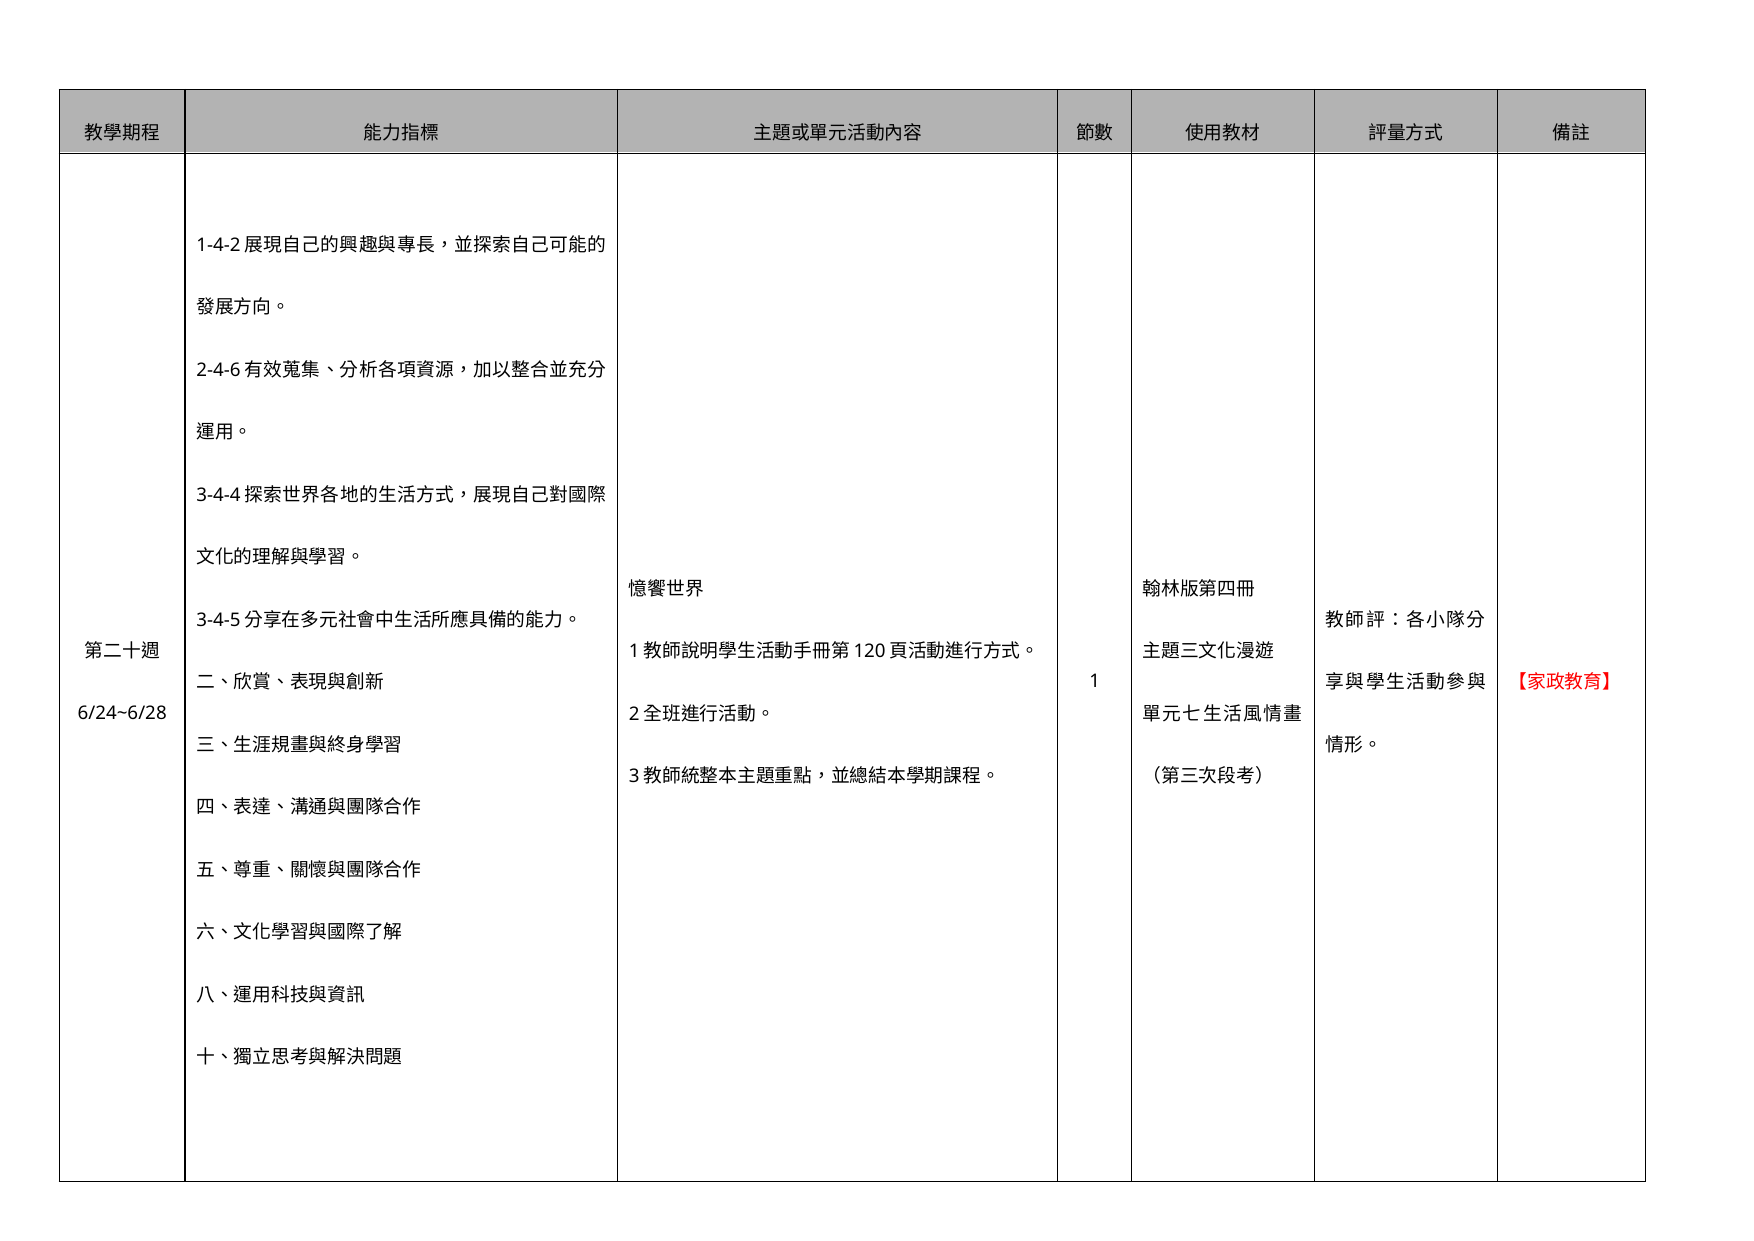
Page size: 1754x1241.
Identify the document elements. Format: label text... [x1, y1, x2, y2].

table_cell 第二十週 6/24~6/28 [60, 154, 184, 1181]
table_header 節數 [1058, 90, 1131, 152]
table_header 能力指標 [186, 90, 617, 152]
table_header 使用教材 [1132, 90, 1314, 152]
table_header 主題或單元活動內容 [618, 90, 1057, 152]
table_cell 翰林版第四冊 主題三文化漫遊 單元七生活風情畫（第三次段考） [1132, 154, 1314, 1181]
table_cell 憶饗世界 1教師說明學生活動手冊第120頁活動進行方式。 2全班進行活動。 3教師統整本主題重點，並總結本學期課程。 [618, 154, 1057, 1181]
table_cell 1 [1058, 154, 1131, 1181]
table_cell 教師評：各小隊分享與學生活動參與情形。 [1315, 154, 1497, 1181]
table_header 備註 [1498, 90, 1645, 152]
table_header 評量方式 [1315, 90, 1497, 152]
table_cell 1-4-2展現自己的興趣與專長，並探索自己可能的發展方向。 2-4-6有效蒐集、分析各項資源，加以整合並充分運用。 3-4-4探索世界各地的生活方式，展現自己對國際文化的理解與學習。 3-4-5分享在多元社會中生活所應具備的能力。 二、欣賞、表現與創新 三、生涯規畫與終身學習 四、表達、溝通與團隊合作 五、尊重、關懷與團隊合作 六、文化學習與國際了解 八、運用科技與資訊 十、獨立思考與解決問題 [186, 154, 617, 1181]
table_header 教學期程 [60, 90, 184, 152]
table_cell 【家政教育】 [1498, 154, 1645, 1181]
